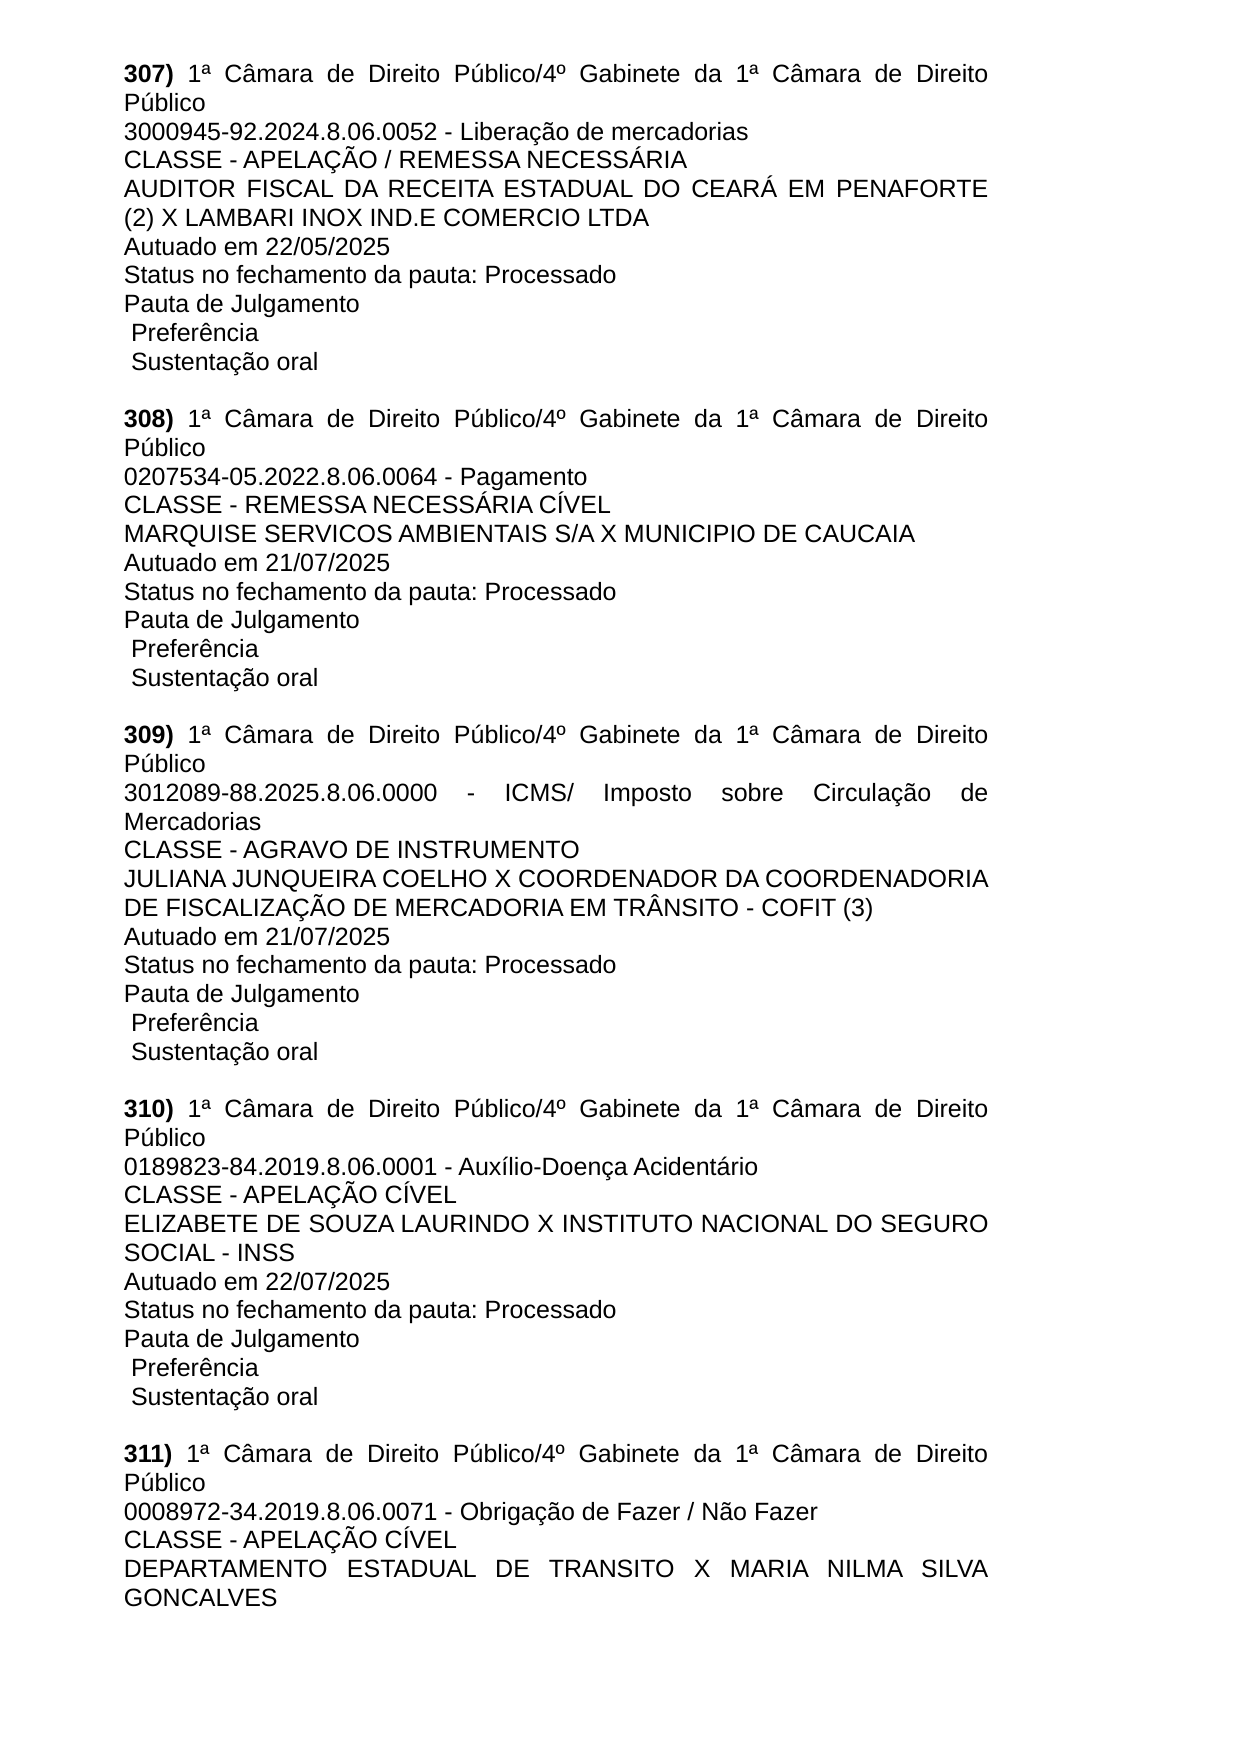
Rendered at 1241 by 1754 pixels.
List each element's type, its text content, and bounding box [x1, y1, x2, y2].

text Sustentação oral [124, 1037, 989, 1065]
text Preferência [124, 634, 989, 663]
text Sustentação oral [124, 663, 989, 692]
text Autuado em 22/07/2025 [124, 1267, 989, 1295]
text Status no fechamento da pauta: Processado [124, 260, 989, 289]
text 307) 1ª Câmara de Direito Público/4º Gabinete da 1ª Câmara de Direito Público [124, 59, 989, 117]
text AUDITOR FISCAL DA RECEITA ESTADUAL DO CEARÁ EM PENAFORTE (2) X LAMBARI INOX IND.E COMERCIO LTDA [124, 174, 989, 232]
text Autuado em 22/05/2025 [124, 232, 989, 260]
text CLASSE - APELAÇÃO CÍVEL [124, 1180, 989, 1209]
text Pauta de Julgamento [124, 1324, 989, 1353]
text Pauta de Julgamento [124, 605, 989, 634]
text DEPARTAMENTO ESTADUAL DE TRANSITO X MARIA NILMA SILVA GONCALVES [124, 1554, 989, 1612]
text 310) 1ª Câmara de Direito Público/4º Gabinete da 1ª Câmara de Direito Público [124, 1094, 989, 1152]
text Preferência [124, 1353, 989, 1382]
text MARQUISE SERVICOS AMBIENTAIS S/A X MUNICIPIO DE CAUCAIA [124, 519, 989, 548]
text CLASSE - REMESSA NECESSÁRIA CÍVEL [124, 490, 989, 519]
text Sustentação oral [124, 347, 989, 375]
text Status no fechamento da pauta: Processado [124, 577, 989, 605]
text Sustentação oral [124, 1382, 989, 1410]
text Autuado em 21/07/2025 [124, 548, 989, 577]
text 311) 1ª Câmara de Direito Público/4º Gabinete da 1ª Câmara de Direito Público [124, 1439, 989, 1497]
text Status no fechamento da pauta: Processado [124, 950, 989, 979]
text CLASSE - AGRAVO DE INSTRUMENTO [124, 835, 989, 864]
text 0207534-05.2022.8.06.0064 - Pagamento [124, 462, 989, 490]
text ELIZABETE DE SOUZA LAURINDO X INSTITUTO NACIONAL DO SEGURO SOCIAL - INSS [124, 1209, 989, 1267]
text Pauta de Julgamento [124, 979, 989, 1008]
text 3000945-92.2024.8.06.0052 - Liberação de mercadorias [124, 117, 989, 145]
text 308) 1ª Câmara de Direito Público/4º Gabinete da 1ª Câmara de Direito Público [124, 404, 989, 462]
text Status no fechamento da pauta: Processado [124, 1295, 989, 1324]
text Autuado em 21/07/2025 [124, 922, 989, 950]
text 0189823-84.2019.8.06.0001 - Auxílio-Doença Acidentário [124, 1152, 989, 1180]
text 309) 1ª Câmara de Direito Público/4º Gabinete da 1ª Câmara de Direito Público [124, 720, 989, 778]
text CLASSE - APELAÇÃO / REMESSA NECESSÁRIA [124, 145, 989, 174]
text 0008972-34.2019.8.06.0071 - Obrigação de Fazer / Não Fazer [124, 1497, 989, 1525]
text CLASSE - APELAÇÃO CÍVEL [124, 1525, 989, 1554]
text Pauta de Julgamento [124, 289, 989, 318]
text JULIANA JUNQUEIRA COELHO X COORDENADOR DA COORDENADORIA DE FISCALIZAÇÃO DE MERCADORIA EM TRÂNSITO - COFIT (3) [124, 864, 989, 922]
text 3012089-88.2025.8.06.0000 - ICMS/ Imposto sobre Circulação de Mercadorias [124, 778, 989, 835]
text Preferência [124, 318, 989, 347]
text Preferência [124, 1008, 989, 1037]
